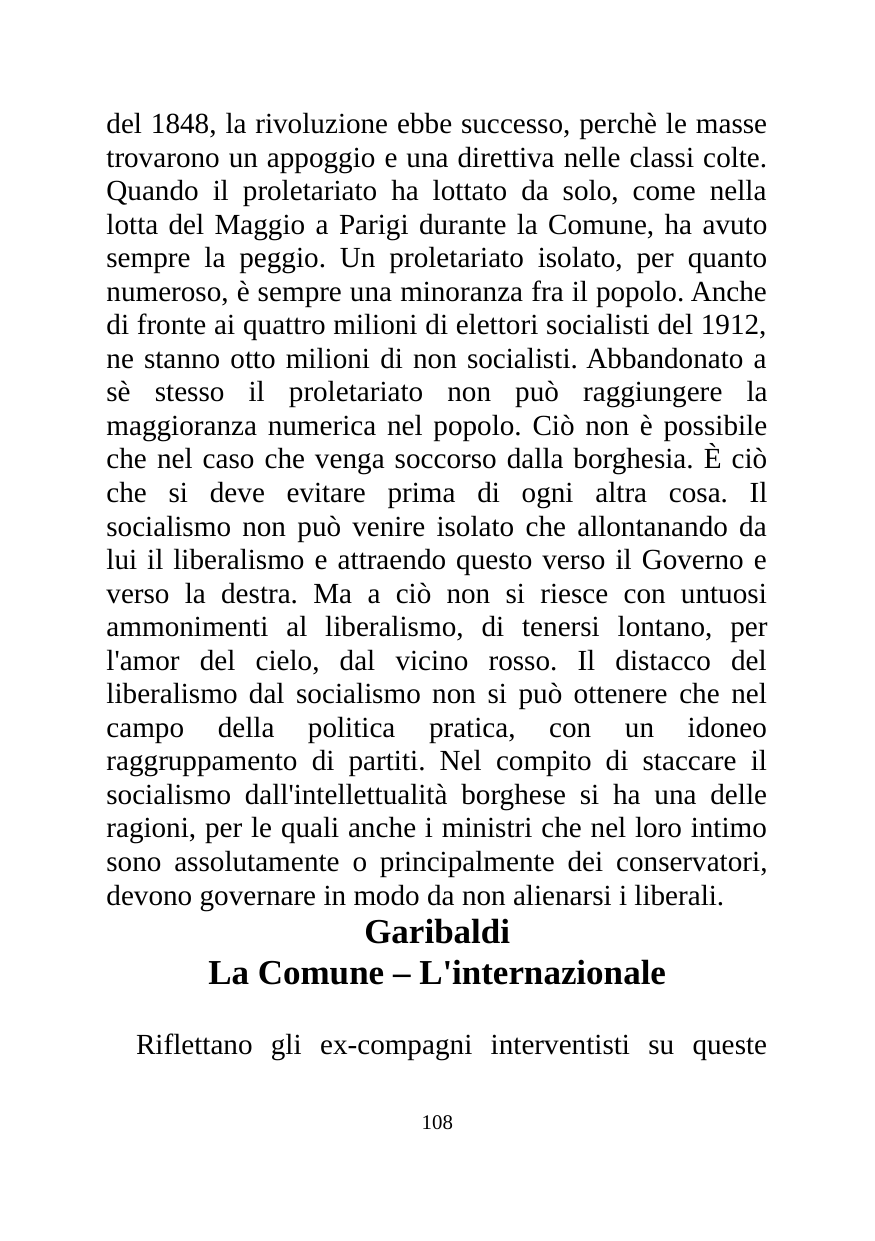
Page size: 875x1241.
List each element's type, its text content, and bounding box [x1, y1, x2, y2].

text del 1848, la rivoluzione ebbe successo, perchè le masse trovarono un appoggio e una direttiva nelle classi colte. Quando il proletariato ha lottato da solo, come nella lotta del Maggio a Parigi durante la Comune, ha avuto sempre la peggio. Un proletariato isolato, per quanto numeroso, è sempre una minoranza fra il popolo. Anche di fronte ai quattro milioni di elettori socialisti del 1912, ne stanno otto milioni di non socialisti. Abbandonato a sè stesso il proletariato non può raggiungere la maggioranza numerica nel popolo. Ciò non è possibile che nel caso che venga soccorso dalla borghesia. È ciò che si deve evitare prima di ogni altra cosa. Il socialismo non può venire isolato che allontanando da lui il liberalismo e attraendo questo verso il Governo e verso la destra. Ma a ciò non si riesce con untuosi ammonimenti al liberalismo, di tenersi lontano, per l'amor del cielo, dal vicino rosso. Il distacco del liberalismo dal socialismo non si può ottenere che nel campo della politica pratica, con un idoneo raggruppamento di partiti. Nel compito di staccare il socialismo dall'intellettualità borghese si ha una delle ragioni, per le quali anche i ministri che nel loro intimo sono assolutamente o principalmente dei conservatori, devono governare in modo da non alienarsi i liberali. [106, 106, 768, 911]
text Riflettano gli ex-compagni interventisti su queste [106, 1027, 768, 1061]
subtitle Garibaldi La Comune – L'internazionale [106, 911, 768, 992]
